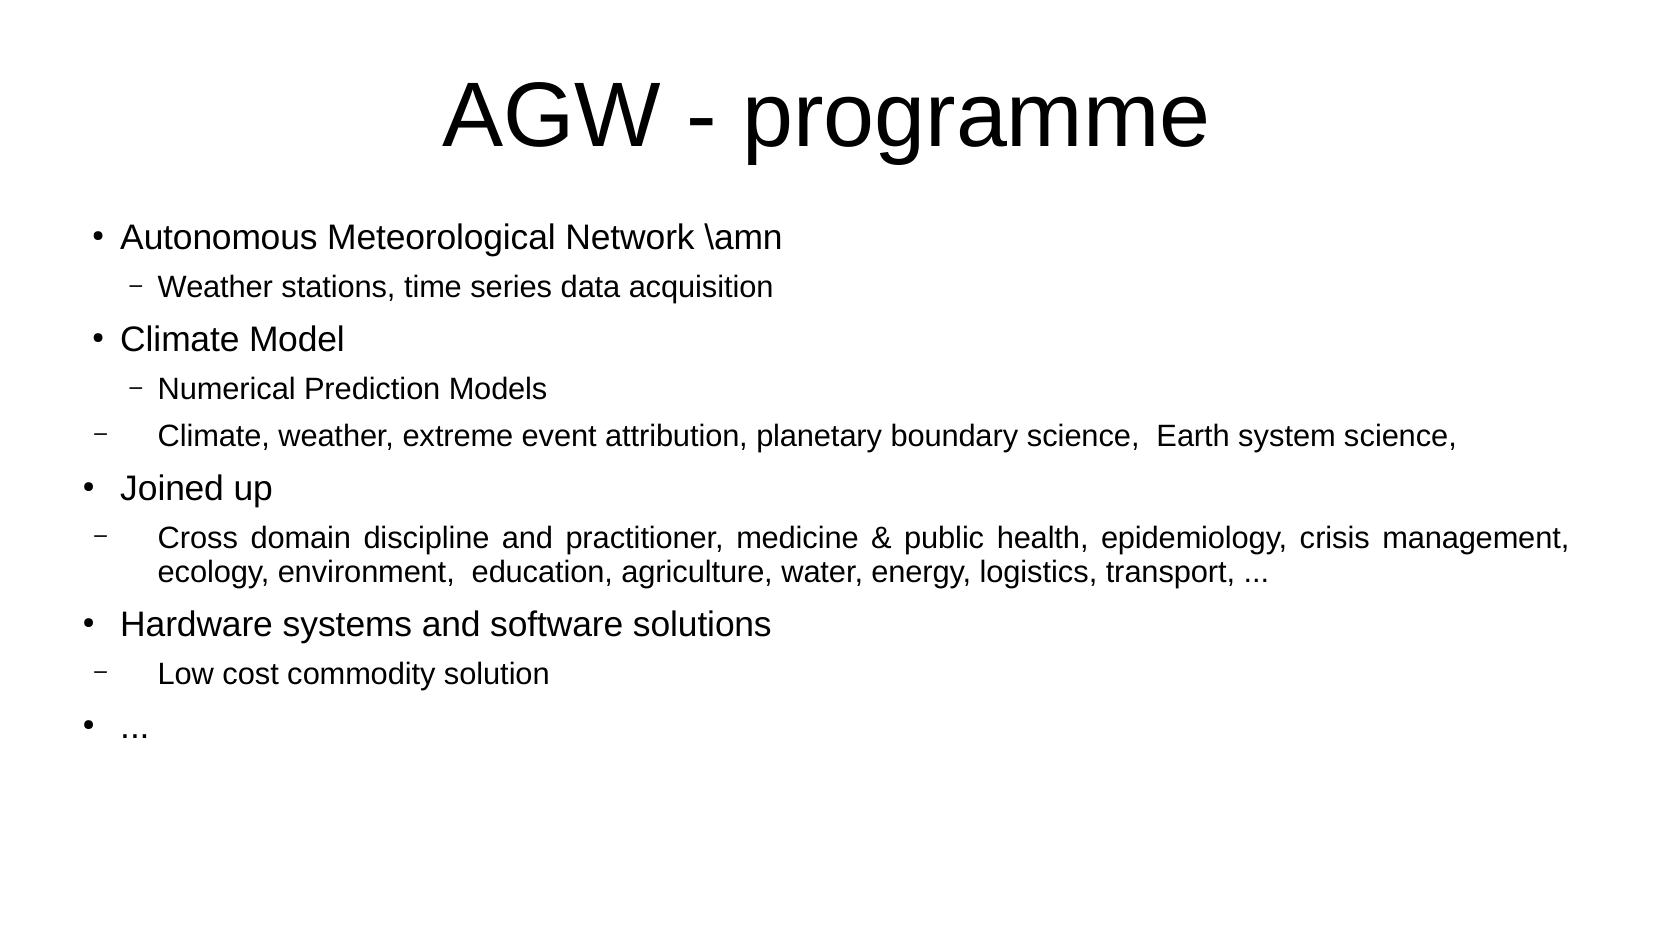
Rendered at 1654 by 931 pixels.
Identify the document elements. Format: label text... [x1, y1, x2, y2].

list Autonomous Meteorological Network \amn Weather stations, time series data acquisition Climate Model Numerical Prediction Models Climate, weather, extreme event attribution, planetary boundary science, Earth system science, Joined up Cross domain discipline and practitioner, medicine & public health, epidemiology, crisis management, ecology, environment, education, agriculture, water, energy, logistics, transport, ... Hardware systems and software solutions Low cost commodity solution ... [82, 217, 1571, 758]
title AGW - programme [82, 37, 1571, 193]
